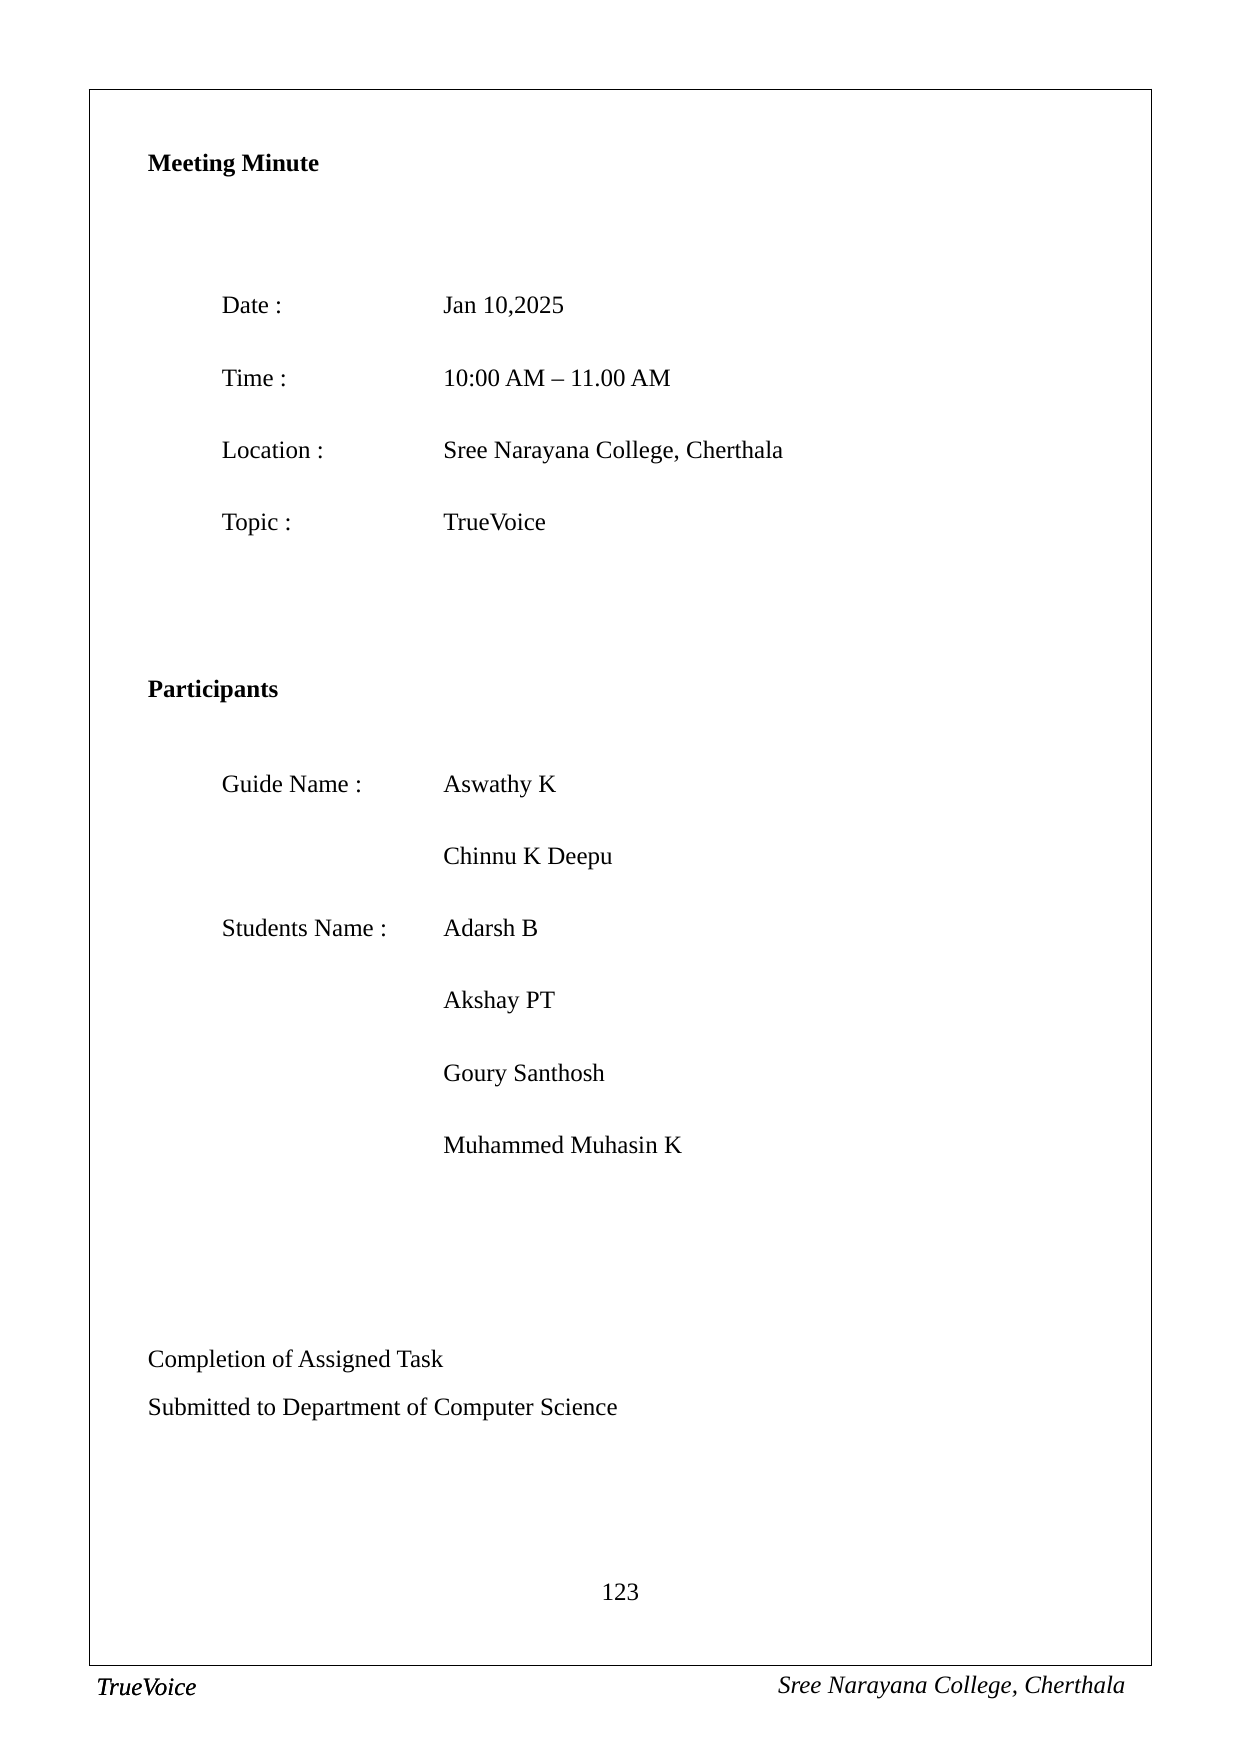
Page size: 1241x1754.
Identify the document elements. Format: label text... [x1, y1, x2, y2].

text Muhammed Muhasin K [148, 1130, 1092, 1158]
text Meeting Minute [148, 148, 1092, 176]
text Location : Sree Narayana College, Cherthala [148, 435, 1092, 463]
text Guide Name : Aswathy K [148, 769, 1092, 798]
text Chinnu K Deepu [148, 841, 1092, 870]
text Goury Santhosh [148, 1058, 1092, 1086]
text Participants [148, 674, 1092, 703]
text Submitted to Department of Computer Science [148, 1392, 1092, 1421]
text Akshay PT [148, 986, 1092, 1014]
text Students Name : Adarsh B [148, 913, 1092, 942]
text Date : Jan 10,2025 [148, 291, 1092, 319]
text Time : 10:00 AM – 11.00 AM [148, 363, 1092, 391]
text Topic : TrueVoice [148, 507, 1092, 536]
text Completion of Assigned Task [148, 1344, 1092, 1373]
